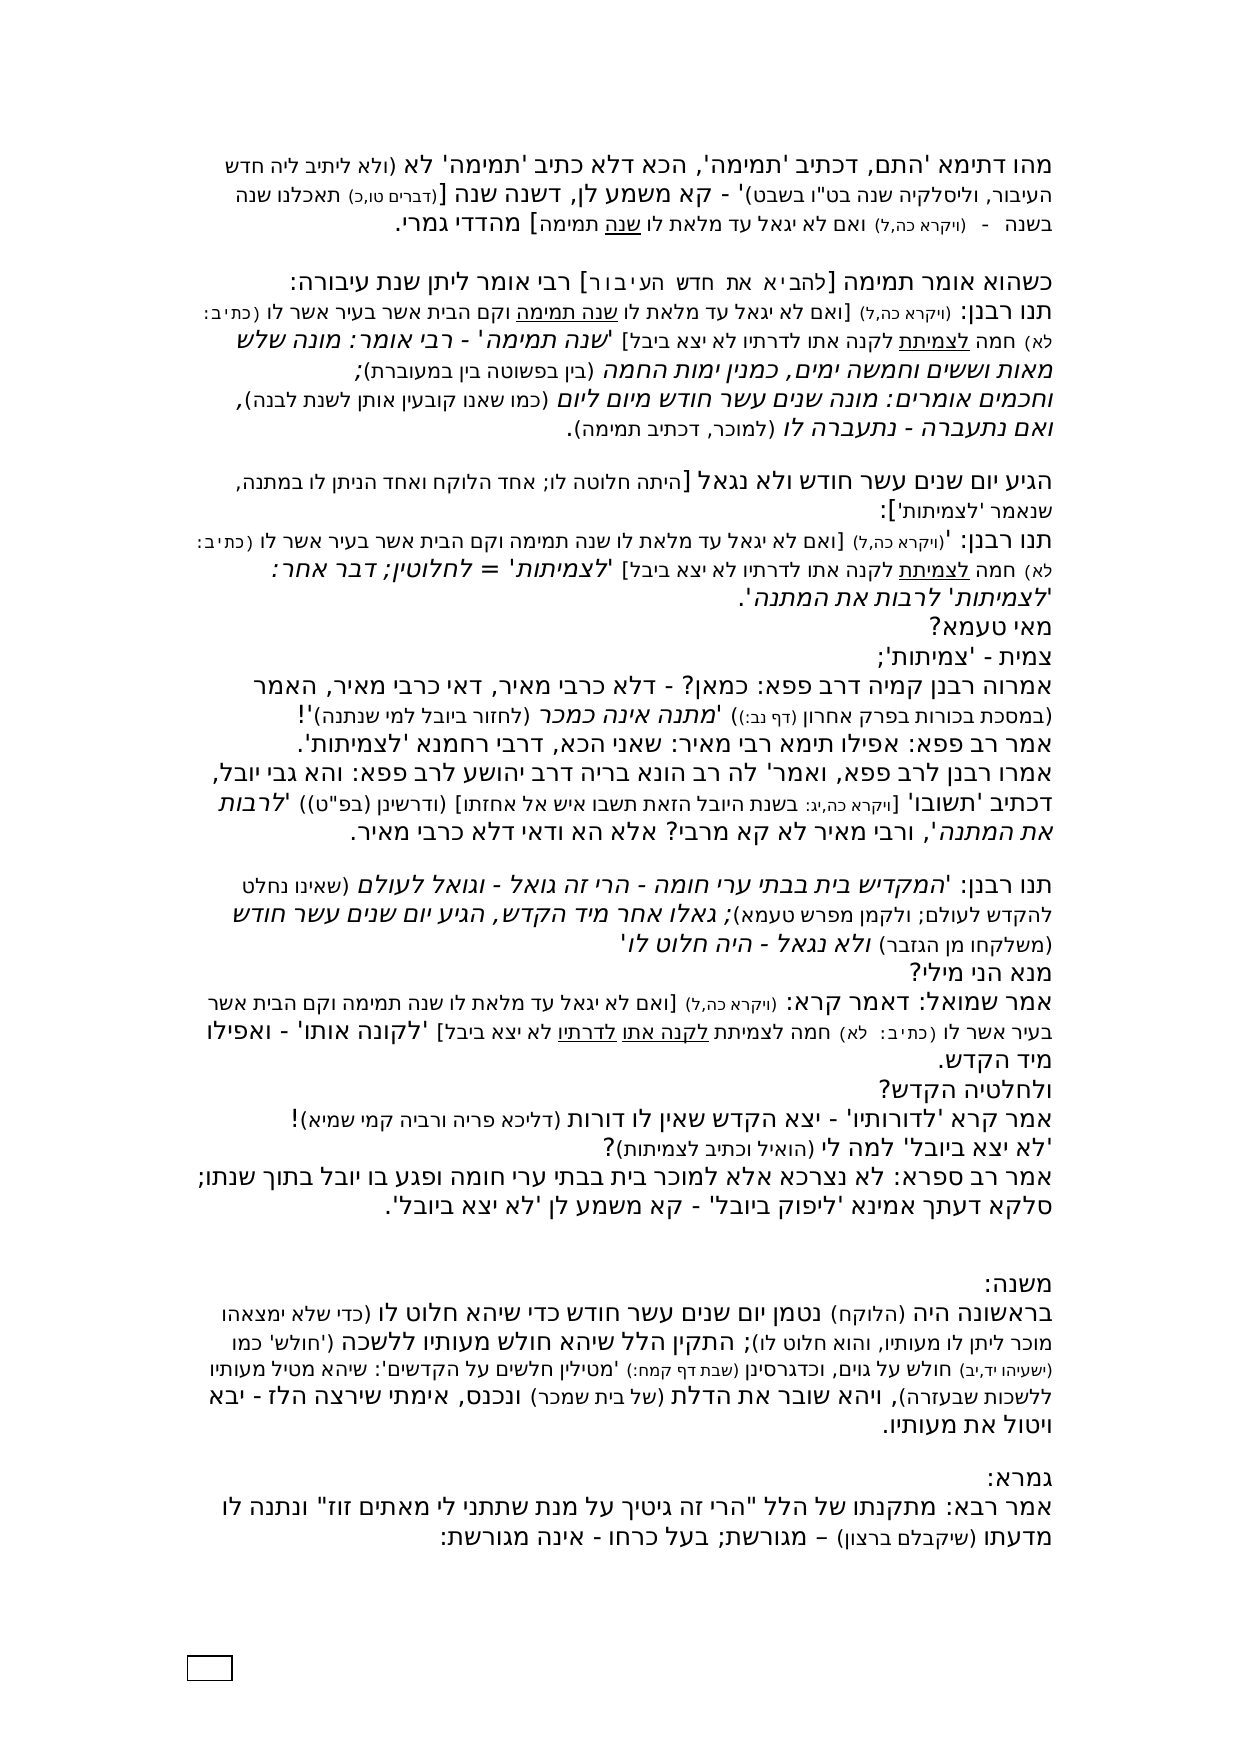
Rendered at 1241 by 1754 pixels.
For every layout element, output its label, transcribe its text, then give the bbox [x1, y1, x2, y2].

text תנו רבנן: (ויקרא כה,ל) [ואם לא יגאל עד מלאת לו שנה תמימה וקם הבית אשר בעיר אשר לו (כתיב: לא) חמה לצמיתת לקנה אתו לדרתיו לא יצא ביבל] 'שנה תמימה' - רבי אומר: מונה שלש מאות וששים וחמשה ימים, כמנין ימות החמה (בין בפשוטה בין במעוברת); [187, 296, 1053, 384]
text צמית - 'צמיתות'; [187, 642, 1053, 671]
text אמר רב ספרא: לא נצרכא אלא למוכר בית בבתי ערי חומה ופגע בו יובל בתוך שנתו; סלקא דעתך אמינא 'ליפוק ביובל' - קא משמע לן 'לא יצא ביובל'. [187, 1162, 1053, 1221]
text אמרוה רבנן קמיה דרב פפא: כמאן? - דלא כרבי מאיר, דאי כרבי מאיר, האמר (במסכת בכורות בפרק אחרון (דף נב:)) 'מתנה אינה כמכר (לחזור ביובל למי שנתנה)'! [187, 671, 1053, 729]
text ולחלטיה הקדש? [187, 1075, 1053, 1104]
text 'לא יצא ביובל' למה לי (הואיל וכתיב לצמיתות)? [187, 1133, 1053, 1162]
text אמר קרא 'לדורותיו' - יצא הקדש שאין לו דורות (דליכא פריה ורביה קמי שמיא)! [187, 1104, 1053, 1133]
text תנו רבנן: '(ויקרא כה,ל) [ואם לא יגאל עד מלאת לו שנה תמימה וקם הבית אשר בעיר אשר לו (כתיב: לא) חמה לצמיתת לקנה אתו לדרתיו לא יצא ביבל] 'לצמיתות' = לחלוטין; דבר אחר: 'לצמיתות' לרבות את המתנה'. [187, 525, 1053, 612]
text בראשונה היה (הלוקח) נטמן יום שנים עשר חודש כדי שיהא חלוט לו (כדי שלא ימצאהו מוכר ליתן לו מעותיו, והוא חלוט לו); התקין הלל שיהא חולש מעותיו ללשכה ('חולש' כמו (ישעיהו יד,יב) חולש על גוים, וכדגרסינן (שבת דף קמח:) 'מטילין חלשים על הקדשים': שיהא מטיל מעותיו ללשכות שבעזרה), ויהא שובר את הדלת (של בית שמכר) ונכנס, אימתי שירצה הלז - יבא ויטול את מעותיו. [187, 1298, 1053, 1439]
text אמר רבא: מתקנתו של הלל "הרי זה גיטיך על מנת שתתני לי מאתים זוז" ונתנה לו מדעתו (שיקבלם ברצון) – מגורשת; בעל כרחו - אינה מגורשת: [187, 1493, 1053, 1551]
text כשהוא אומר תמימה [להביא את חדש העיבור] רבי אומר ליתן שנת עיבורה: [187, 267, 1053, 296]
text אמר רב פפא: אפילו תימא רבי מאיר: שאני הכא, דרבי רחמנא 'לצמיתות'. [187, 729, 1053, 758]
text תנו רבנן: 'המקדיש בית בבתי ערי חומה - הרי זה גואל - וגואל לעולם (שאינו נחלט להקדש לעולם; ולקמן מפרש טעמא); גאלו אחר מיד הקדש, הגיע יום שנים עשר חודש (משלקחו מן הגזבר) ולא נגאל - היה חלוט לו' [187, 870, 1053, 958]
text משנה: [187, 1269, 1053, 1298]
text אמר שמואל: דאמר קרא: (ויקרא כה,ל) [ואם לא יגאל עד מלאת לו שנה תמימה וקם הבית אשר בעיר אשר לו (כתיב: לא) חמה לצמיתת לקנה אתו לדרתיו לא יצא ביבל] 'לקונה אותו' - ואפילו מיד הקדש. [187, 987, 1053, 1075]
text הגיע יום שנים עשר חודש ולא נגאל [היתה חלוטה לו; אחד הלוקח ואחד הניתן לו במתנה, שנאמר 'לצמיתות']: [187, 466, 1053, 525]
text מאי טעמא? [187, 612, 1053, 642]
text אמרו רבנן לרב פפא, ואמר' לה רב הונא בריה דרב יהושע לרב פפא: והא גבי יובל, דכתיב 'תשובו' [ויקרא כה,יג: בשנת היובל הזאת תשבו איש אל אחזתו] (ודרשינן (בפ"ט)) 'לרבות את המתנה', ורבי מאיר לא קא מרבי? אלא הא ודאי דלא כרבי מאיר. [187, 758, 1053, 846]
text מהו דתימא 'התם, דכתיב 'תמימה', הכא דלא כתיב 'תמימה' לא (ולא ליתיב ליה חדש העיבור, וליסלקיה שנה בט"ו בשבט)' - קא משמע לן, דשנה שנה [(דברים טו,כ) תאכלנו שנה בשנה - (ויקרא כה,ל) ואם לא יגאל עד מלאת לו שנה תמימה] מהדדי גמרי. [187, 150, 1053, 238]
text גמרא: [187, 1463, 1053, 1493]
text מנא הני מילי? [187, 958, 1053, 987]
text וחכמים אומרים: מונה שנים עשר חודש מיום ליום (כמו שאנו קובעין אותן לשנת לבנה), ואם נתעברה - נתעברה לו (למוכר, דכתיב תמימה). [187, 384, 1053, 442]
